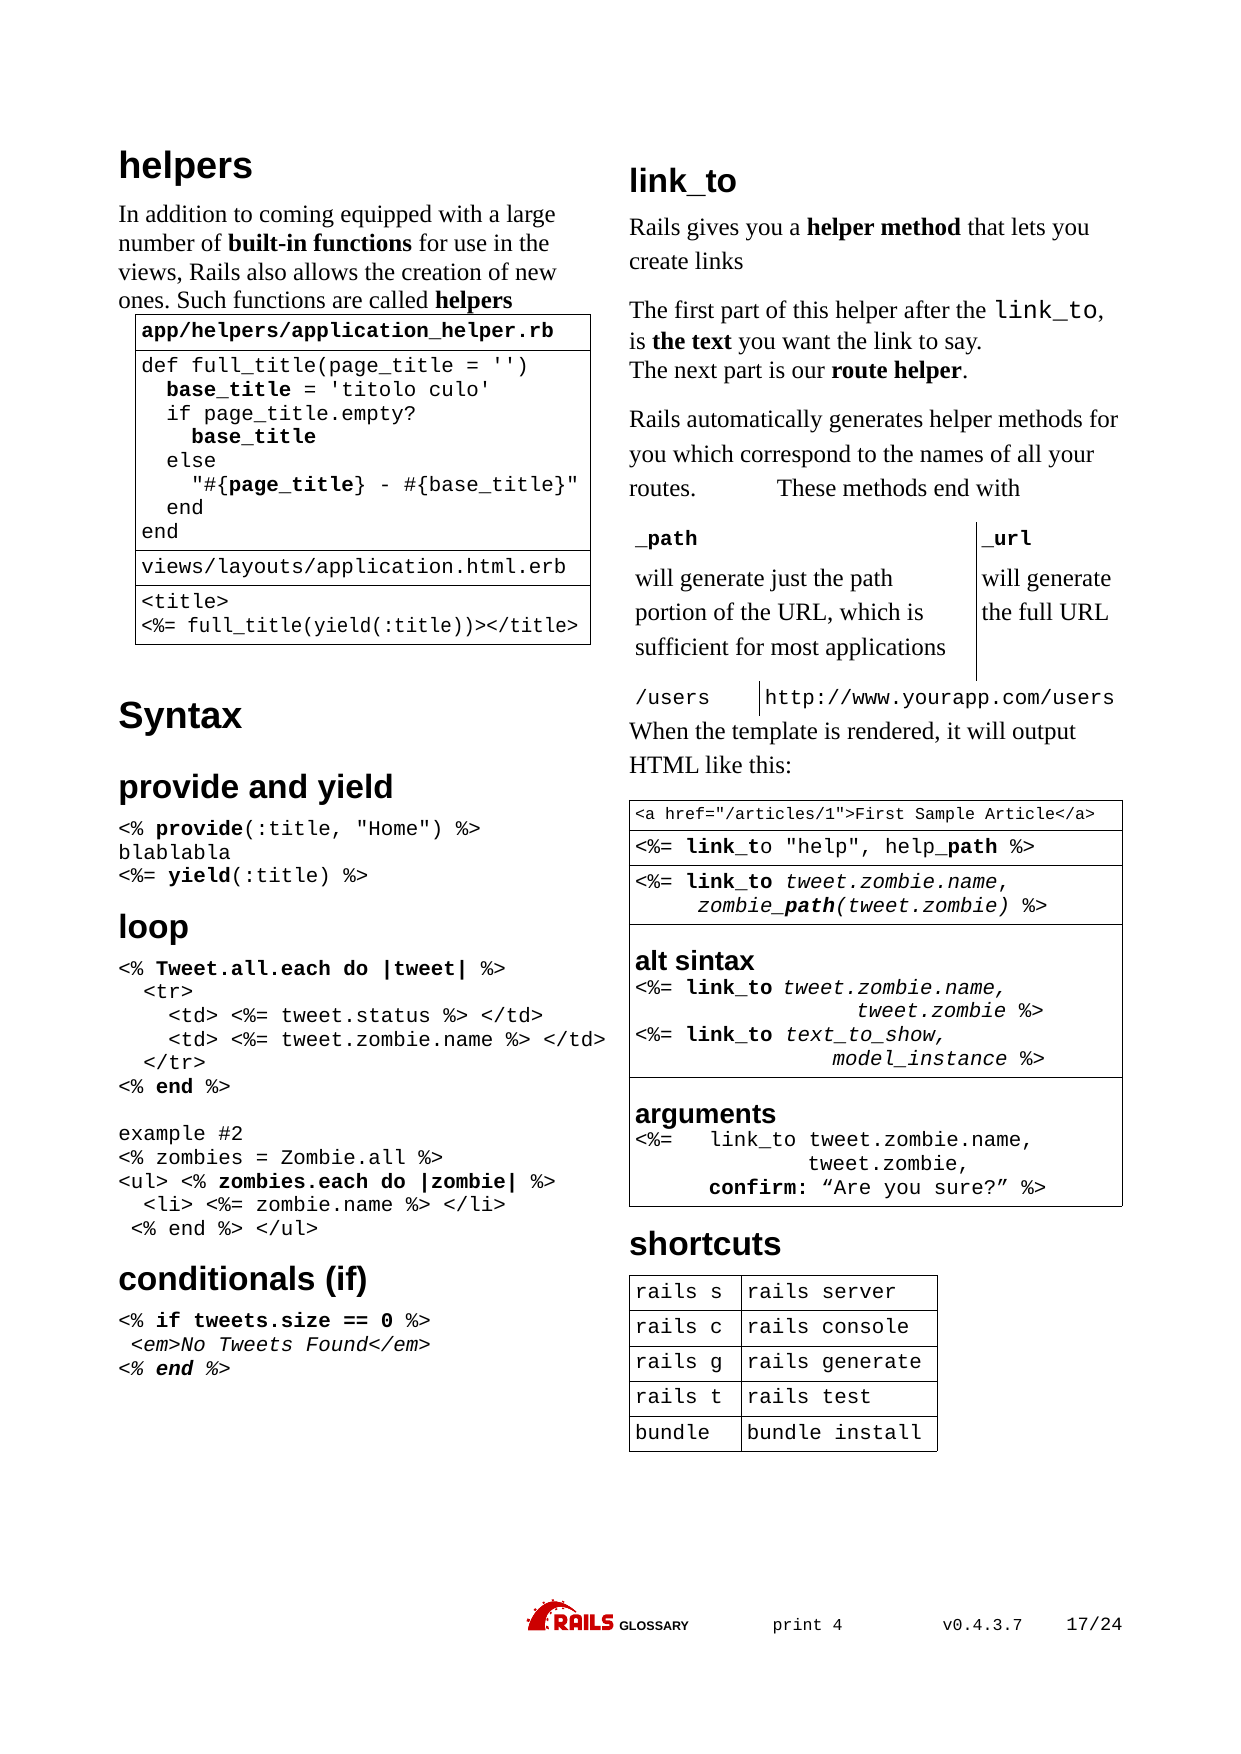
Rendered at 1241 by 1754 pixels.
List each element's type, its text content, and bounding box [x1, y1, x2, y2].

table_cell will generate the full URL [977, 557, 1122, 681]
table_cell views/layouts/application.html.erb [136, 551, 590, 585]
text blablabla [118, 842, 611, 865]
text <% end %> [118, 1358, 611, 1381]
table_cell bundle install [742, 1417, 937, 1451]
text <% Tweet.all.each do |tweet| %> [118, 958, 611, 981]
table_cell will generate just the path portion of the URL, which is sufficient for most applications [629, 557, 976, 681]
table_cell http://www.yourapp.com/users [760, 681, 1122, 716]
text The next part is our route helper. [629, 355, 1122, 384]
table_cell rails t [630, 1382, 741, 1416]
text <% provide(:title, "Home") %> [118, 818, 611, 842]
text <li> <%= zombie.name %> </li> [118, 1194, 611, 1218]
table_header _url [977, 522, 1122, 557]
table_cell arguments <%= link_to tweet.zombie.name, tweet.zombie, confirm: “Are you sure?” %> [630, 1078, 1122, 1206]
table_cell /users [629, 681, 759, 716]
table_cell alt sintax <%= link_to tweet.zombie.name, tweet.zombie %> <%= link_to text_to_show, model_instance %> [630, 925, 1122, 1077]
table_cell rails console [742, 1311, 937, 1346]
table_header <a href="/articles/1">First Sample Article</a> [630, 801, 1122, 830]
text <% zombies = Zombie.all %> [118, 1147, 611, 1171]
text Rails automatically generates helper methods for you which correspond to the names of all your routes. These methods end with [629, 404, 1122, 502]
subtitle shortcuts [629, 1224, 1122, 1263]
table_cell rails generate [742, 1347, 937, 1381]
table_cell rails test [742, 1382, 937, 1416]
subtitle Syntax [118, 693, 611, 737]
text </tr> [118, 1052, 611, 1076]
table_cell <%= link_to "help", help_path %> [630, 831, 1122, 865]
subtitle link_to [629, 161, 1122, 199]
text <td> <%= tweet.status %> </td> [118, 1005, 611, 1029]
text example #2 [118, 1123, 611, 1147]
table_cell def full_title(page_title = '') base_title = 'titolo culo' if page_title.empty? base_title else "#{page_title} - #{base_title}" end end [136, 351, 590, 550]
subtitle helpers [118, 143, 611, 187]
text When the template is rendered, it will output HTML like this: [629, 716, 1122, 779]
table_header _path [629, 522, 976, 557]
text <ul> <% zombies.each do |zombie| %> [118, 1171, 611, 1194]
text <% end %> [118, 1076, 611, 1100]
text <% if tweets.size == 0 %> [118, 1310, 611, 1334]
text The first part of this helper after the link_to, is the text you want the link to say. [629, 296, 1122, 355]
table_cell bundle [630, 1417, 741, 1451]
subtitle conditionals (if) [118, 1259, 611, 1298]
text <tr> [118, 981, 611, 1005]
text Rails gives you a helper method that lets you create links [629, 212, 1122, 275]
table_header app/helpers/application_helper.rb [136, 315, 590, 349]
subtitle loop [118, 907, 611, 945]
text <td> <%= tweet.zombie.name %> </td> [118, 1029, 611, 1052]
table_header rails server [742, 1276, 937, 1310]
table_cell <%= link_to tweet.zombie.name, zombie_path(tweet.zombie) %> [630, 866, 1122, 924]
subtitle provide and yield [118, 767, 611, 806]
table_cell rails g [630, 1347, 741, 1381]
text <% end %> </ul> [118, 1218, 611, 1242]
table_header rails s [630, 1276, 741, 1310]
text <%= yield(:title) %> [118, 865, 611, 889]
text <em>No Tweets Found</em> [118, 1334, 611, 1358]
table_cell <title> <%= full_title(yield(:title))></title> [136, 586, 590, 644]
text In addition to coming equipped with a large number of built-in functions for use in the views, Rails also allows the creation of new ones. Such functions are called helpers [118, 199, 611, 314]
table_cell rails c [630, 1311, 741, 1346]
